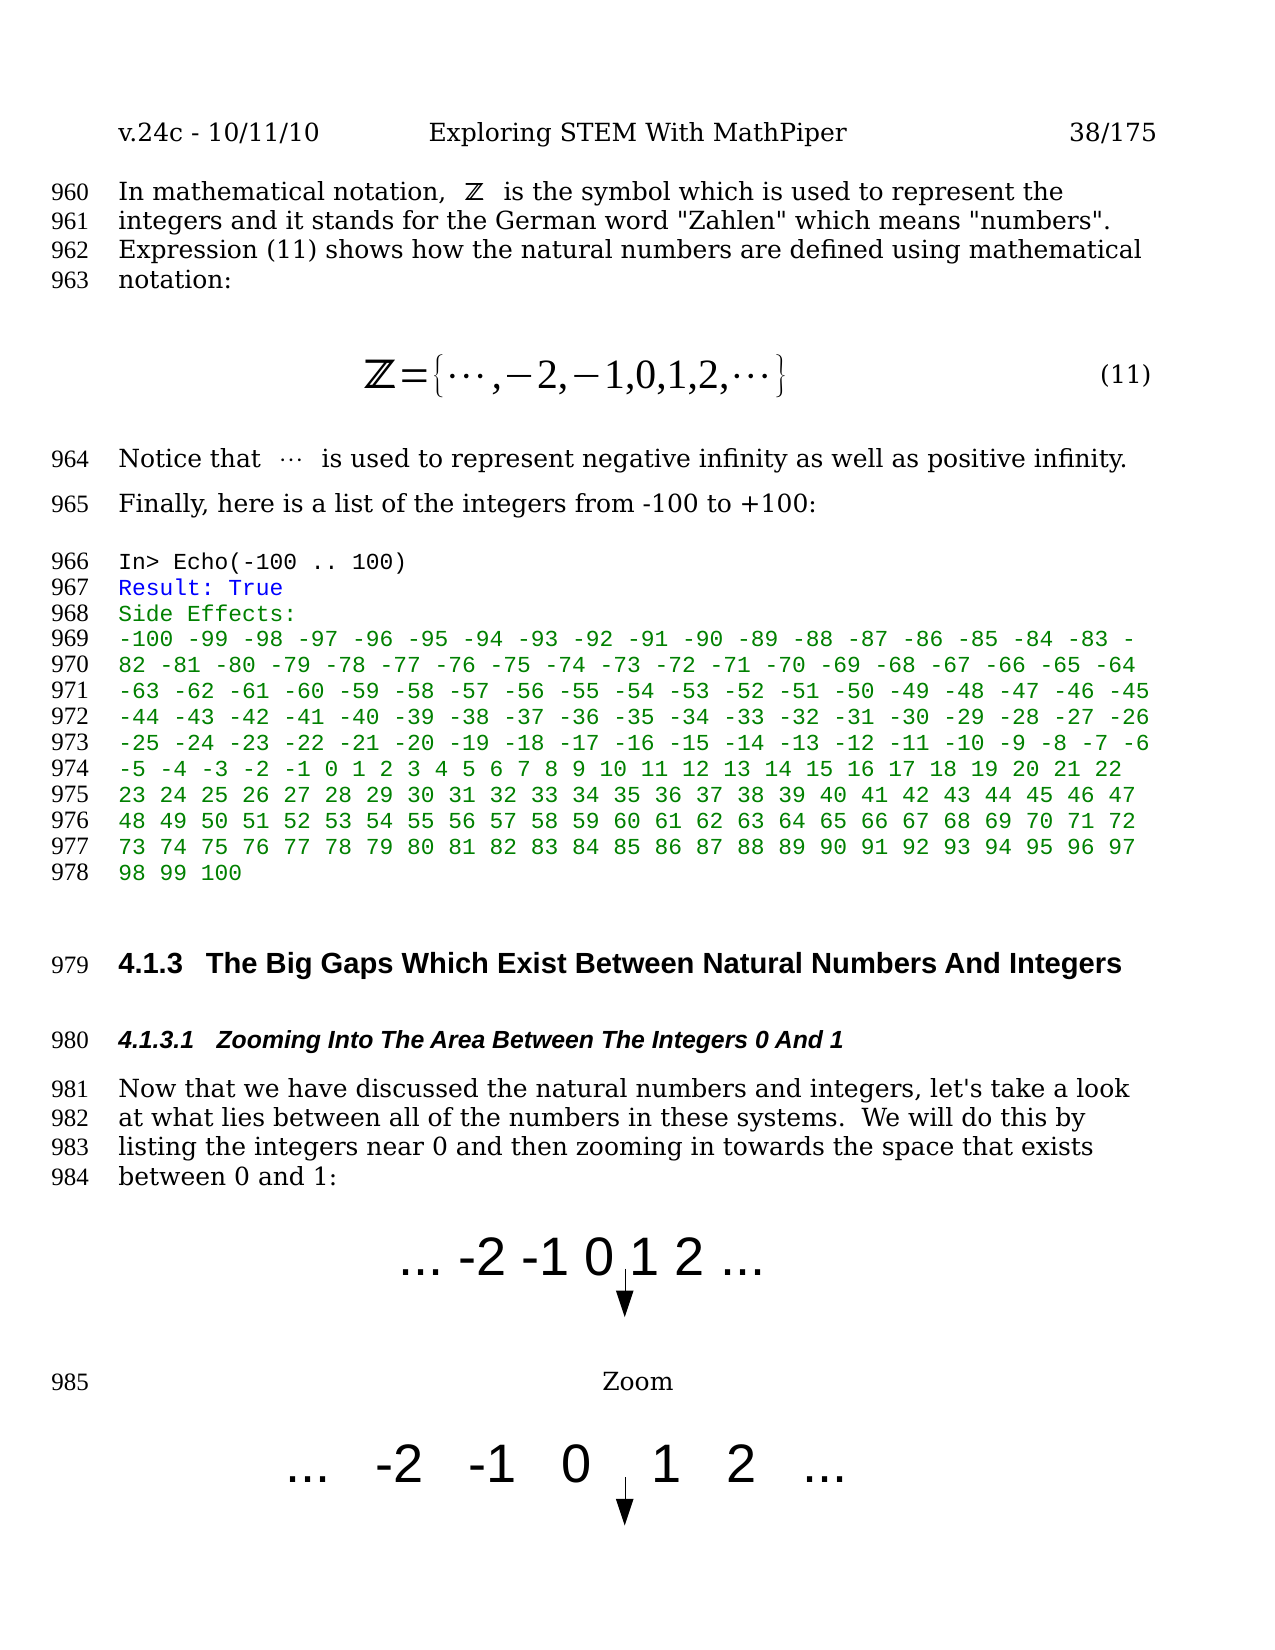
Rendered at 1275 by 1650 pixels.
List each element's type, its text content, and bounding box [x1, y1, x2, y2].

text Notice thatis used to represent negative infinity as well as positive infinity. [118, 444, 1157, 474]
text In> Echo(-100 .. 100) [118, 550, 1157, 576]
subtitle Zooming Into The Area Between The Integers 0 And 1 [118, 1025, 1157, 1053]
table_header (11) [1041, 344, 1157, 406]
text In mathematical notation,is the symbol which is used to represent the integers and it stands for the German word "Zahlen" which means "numbers". Expression (11) shows how the natural numbers are defined using mathematical notation: [118, 177, 1157, 294]
text Finally, here is a list of the integers from -100 to +100: [118, 489, 1157, 518]
text Now that we have discussed the natural numbers and integers, let's take a look at what lies between all of the numbers in these systems. We will do this by listing the integers near 0 and then zooming in towards the space that exists between 0 and 1: [118, 1074, 1157, 1191]
text Zoom [118, 1367, 1157, 1396]
text Result: True [118, 576, 1157, 602]
text Side Effects: [118, 602, 1157, 628]
subtitle The Big Gaps Which Exist Between Natural Numbers And Integers [118, 946, 1157, 980]
text -100 -99 -98 -97 -96 -95 -94 -93 -92 -91 -90 -89 -88 -87 -86 -85 -84 -83 -82 -81 -80 -79 -78 -77 -76 -75 -74 -73 -72 -71 -70 -69 -68 -67 -66 -65 -64 -63 -62 -61 -60 -59 -58 -57 -56 -55 -54 -53 -52 -51 -50 -49 -48 -47 -46 -45 -44 -43 -42 -41 -40 -39 -38 -37 -36 -35 -34 -33 -32 -31 -30 -29 -28 -27 -26 -25 -24 -23 -22 -21 -20 -19 -18 -17 -16 -15 -14 -13 -12 -11 -10 -9 -8 -7 -6 -5 -4 -3 -2 -1 0 1 2 3 4 5 6 7 8 9 10 11 12 13 14 15 16 17 18 19 20 21 22 23 24 25 26 27 28 29 30 31 32 33 34 35 36 37 38 39 40 41 42 43 44 45 46 47 48 49 50 51 52 53 54 55 56 57 58 59 60 61 62 63 64 65 66 67 68 69 70 71 72 73 74 75 76 77 78 79 80 81 82 83 84 85 86 87 88 89 90 91 92 93 94 95 96 97 98 99 100 [118, 628, 1157, 887]
table_header [118, 344, 1041, 406]
